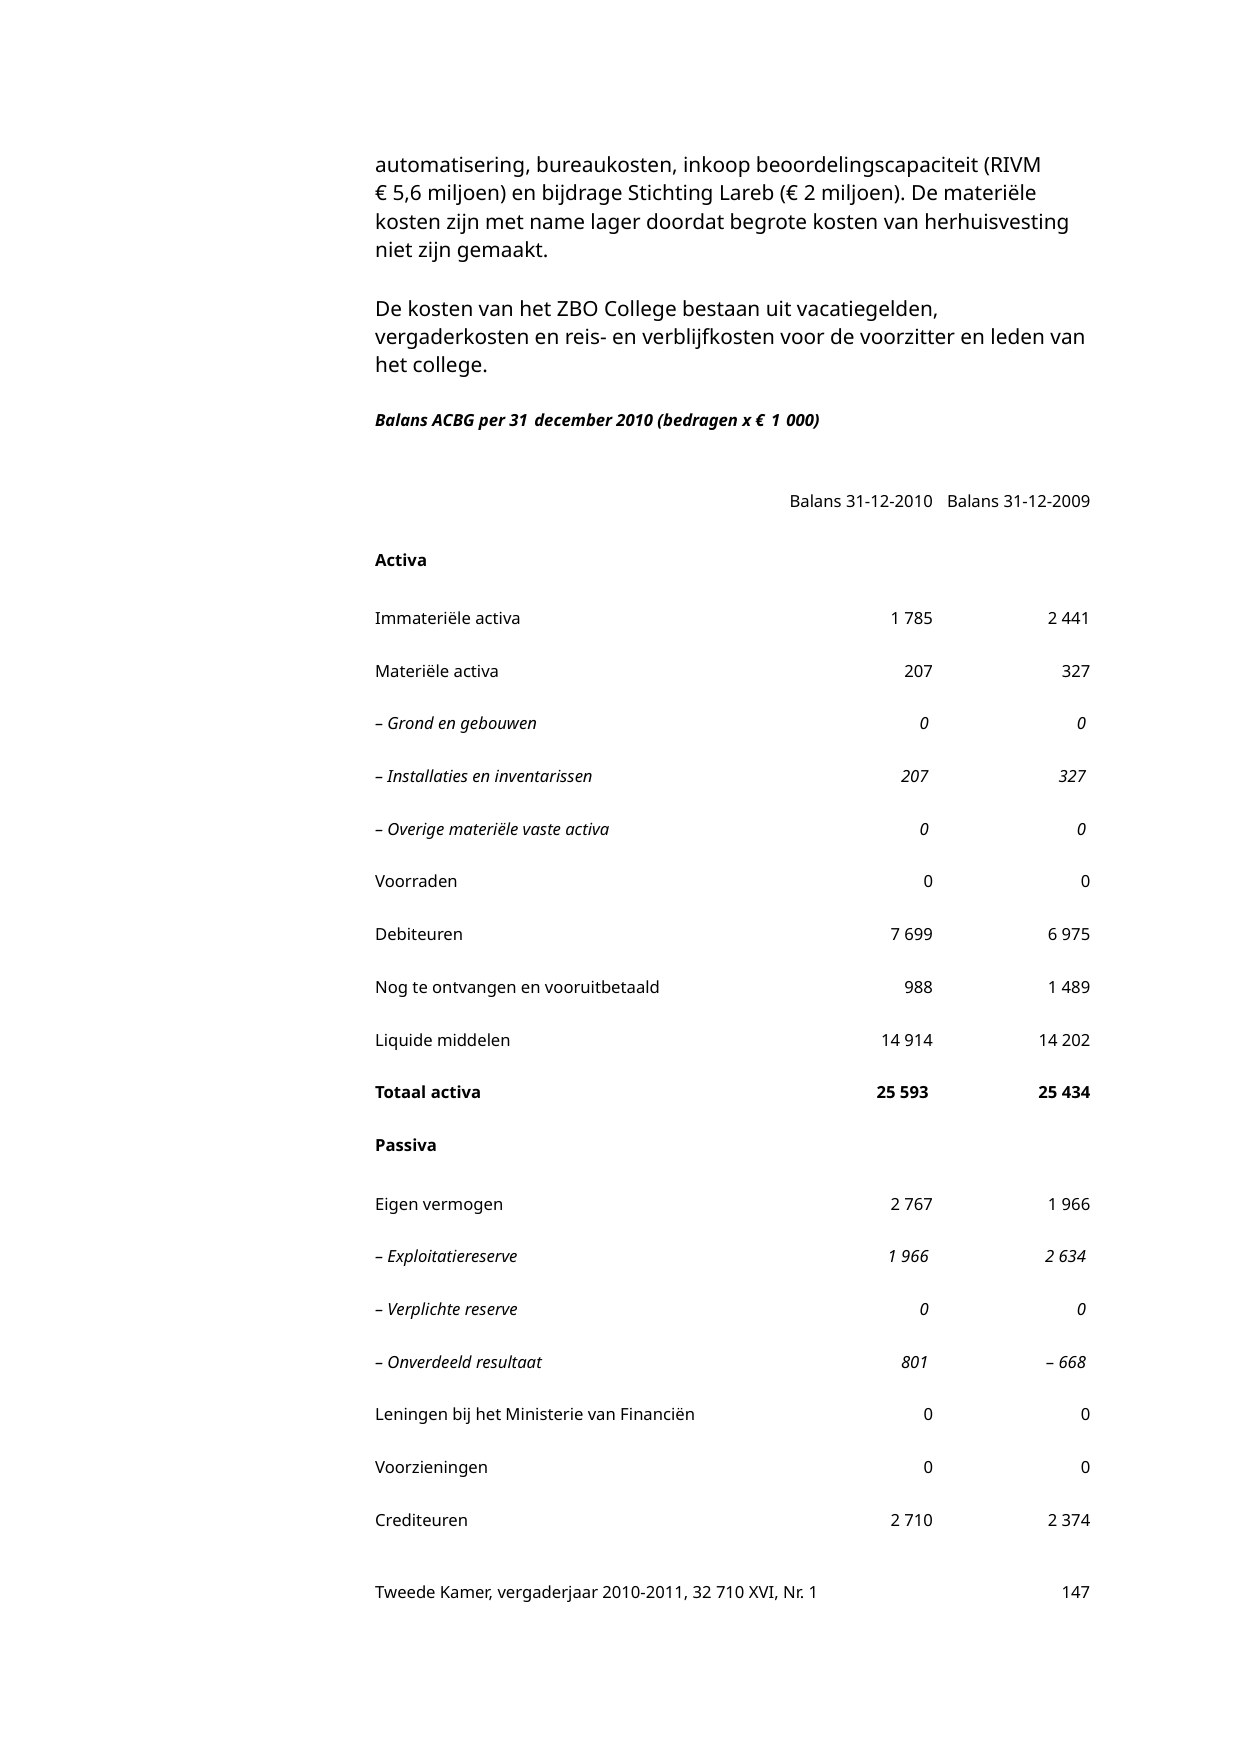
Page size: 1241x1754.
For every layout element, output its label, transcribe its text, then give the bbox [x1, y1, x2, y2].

table_cell 0 [775, 818, 933, 870]
table_cell 0 [933, 1298, 1090, 1350]
table_cell – Verplichte reserve [375, 1298, 775, 1350]
table_cell – Installaties en inventarissen [375, 765, 775, 817]
table_cell 6 975 [933, 923, 1090, 976]
table_cell 0 [933, 818, 1090, 870]
table_cell 1 966 [775, 1245, 933, 1297]
table_cell Debiteuren [375, 923, 775, 976]
table_cell 2 374 [933, 1508, 1090, 1531]
table_cell 14 914 [775, 1028, 933, 1081]
table_cell 0 [933, 712, 1090, 765]
table_cell 801 [775, 1350, 933, 1403]
table_cell 988 [775, 976, 933, 1028]
table_cell Crediteuren [375, 1508, 775, 1531]
text De kosten van het ZBO College bestaan uit vacatiegelden, vergaderkosten en reis- en verblijfkosten voor de voorzitter en leden van het college. [375, 294, 1090, 379]
table_cell – Onverdeeld resultaat [375, 1350, 775, 1403]
table_header [375, 490, 775, 548]
table_cell – 668 [933, 1350, 1090, 1403]
table_cell 1 966 [933, 1192, 1090, 1245]
table_cell Voorraden [375, 870, 775, 923]
table_cell Voorzieningen [375, 1456, 775, 1508]
text Balans ACBG per 31 december 2010 (bedragen x € 1 000) [375, 409, 1090, 432]
table_cell 0 [933, 1403, 1090, 1456]
table_cell Liquide middelen [375, 1028, 775, 1081]
table_cell 25 434 [933, 1081, 1090, 1134]
table_cell [775, 548, 933, 607]
table_cell Nog te ontvangen en vooruitbetaald [375, 976, 775, 1028]
table_cell [933, 548, 1090, 607]
table_cell 0 [775, 870, 933, 923]
table_cell Eigen vermogen [375, 1192, 775, 1245]
table_cell 207 [775, 659, 933, 712]
table_cell Activa [375, 548, 775, 607]
text automatisering, bureaukosten, inkoop beoordelingscapaciteit (RIVM € 5,6 miljoen) en bijdrage Stichting Lareb (€ 2 miljoen). De materiële kosten zijn met name lager doordat begrote kosten van herhuisvesting niet zijn gemaakt. [375, 150, 1090, 264]
table_cell 1 785 [775, 607, 933, 659]
table_cell 0 [775, 1298, 933, 1350]
table_cell Immateriële activa [375, 607, 775, 659]
table_cell Totaal activa [375, 1081, 775, 1134]
table_cell 2 441 [933, 607, 1090, 659]
table_cell – Exploitatiereserve [375, 1245, 775, 1297]
table_cell 2 710 [775, 1508, 933, 1531]
table_cell 1 489 [933, 976, 1090, 1028]
table_cell 7 699 [775, 923, 933, 976]
table_cell Passiva [375, 1134, 775, 1192]
table_cell Materiële activa [375, 659, 775, 712]
table_cell 0 [775, 712, 933, 765]
table_cell 327 [933, 765, 1090, 817]
table_cell 2 634 [933, 1245, 1090, 1297]
table_cell 25 593 [775, 1081, 933, 1134]
table_cell 0 [775, 1403, 933, 1456]
table_cell 0 [933, 870, 1090, 923]
table_cell 14 202 [933, 1028, 1090, 1081]
table_cell 327 [933, 659, 1090, 712]
table_header Balans 31-12-2009 [933, 490, 1090, 548]
table_cell – Grond en gebouwen [375, 712, 775, 765]
table_cell 0 [775, 1456, 933, 1508]
table_cell Leningen bij het Ministerie van Financiën [375, 1403, 775, 1456]
table_cell 207 [775, 765, 933, 817]
table_cell – Overige materiële vaste activa [375, 818, 775, 870]
table_cell [775, 1134, 933, 1192]
table_header Balans 31-12-2010 [775, 490, 933, 548]
table_cell 0 [933, 1456, 1090, 1508]
table_cell [933, 1134, 1090, 1192]
table_cell 2 767 [775, 1192, 933, 1245]
